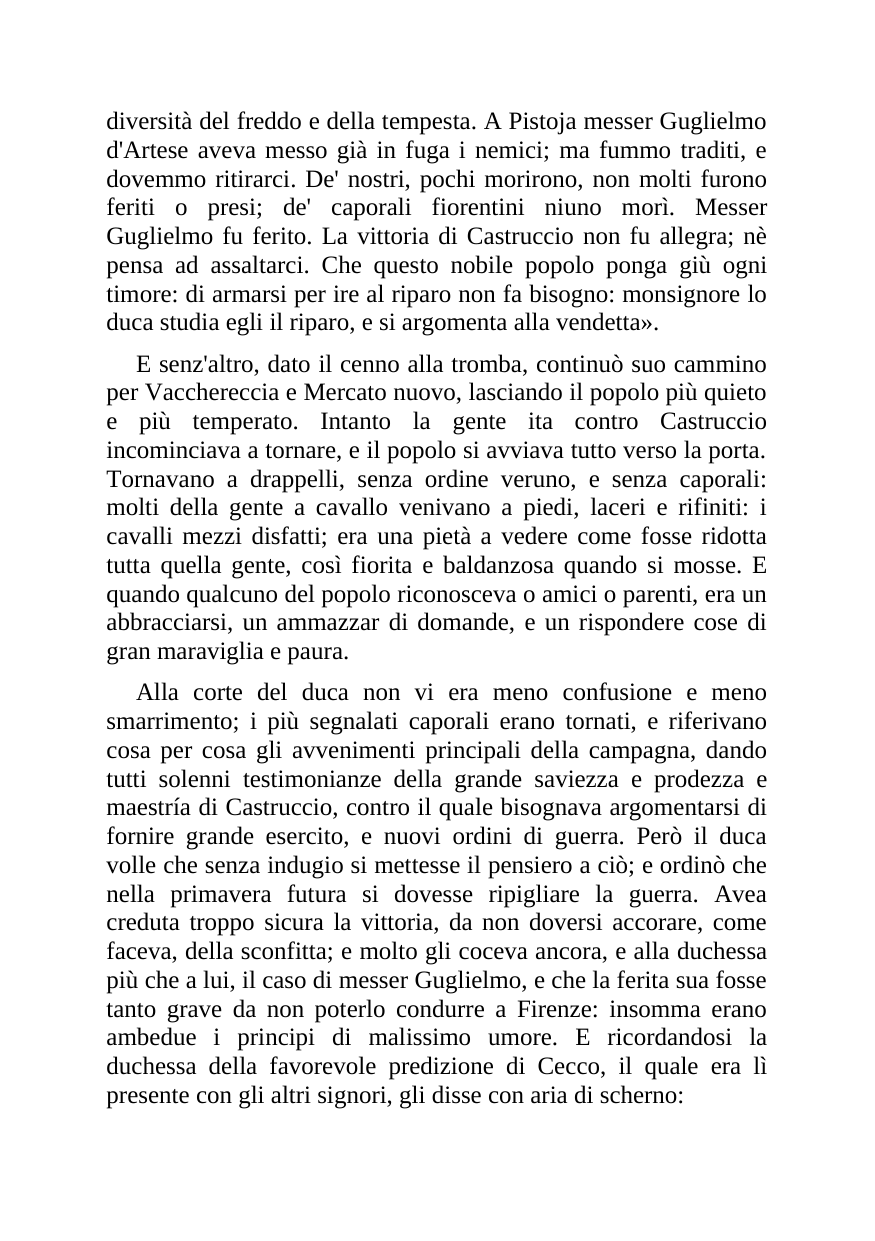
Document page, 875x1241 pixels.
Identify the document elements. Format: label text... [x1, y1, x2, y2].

text E senz'altro, dato il cenno alla tromba, continuò suo cammino per Vacchereccia e Mercato nuovo, lasciando il popolo più quieto e più temperato. Intanto la gente ita contro Castruccio incominciava a tornare, e il popolo si avviava tutto verso la porta. Tornavano a drappelli, senza ordine veruno, e senza caporali: molti della gente a cavallo venivano a piedi, laceri e rifiniti: i cavalli mezzi disfatti; era una pietà a vedere come fosse ridotta tutta quella gente, così fiorita e baldanzosa quando si mosse. E quando qualcuno del popolo riconosceva o amici o parenti, era un abbracciarsi, un ammazzar di domande, e un rispondere cose di gran maraviglia e paura. [106, 349, 768, 665]
text Alla corte del duca non vi era meno confusione e meno smarrimento; i più segnalati caporali erano tornati, e riferivano cosa per cosa gli avvenimenti principali della campagna, dando tutti solenni testimonianze della grande saviezza e prodezza e maestría di Castruccio, contro il quale bisognava argomentarsi di fornire grande esercito, e nuovi ordini di guerra. Però il duca volle che senza indugio si mettesse il pensiero a ciò; e ordinò che nella primavera futura si dovesse ripigliare la guerra. Avea creduta troppo sicura la vittoria, da non doversi accorare, come faceva, della sconfitta; e molto gli coceva ancora, e alla duchessa più che a lui, il caso di messer Guglielmo, e che la ferita sua fosse tanto grave da non poterlo condurre a Firenze: insomma erano ambedue i principi di malissimo umore. E ricordandosi la duchessa della favorevole predizione di Cecco, il quale era lì presente con gli altri signori, gli disse con aria di scherno: [106, 677, 768, 1109]
text diversità del freddo e della tempesta. A Pistoja messer Guglielmo d'Artese aveva messo già in fuga i nemici; ma fummo traditi, e dovemmo ritirarci. De' nostri, pochi morirono, non molti furono feriti o presi; de' caporali fiorentini niuno morì. Messer Guglielmo fu ferito. La vittoria di Castruccio non fu allegra; nè pensa ad assaltarci. Che questo nobile popolo ponga giù ogni timore: di armarsi per ire al riparo non fa bisogno: monsignore lo duca studia egli il riparo, e si argomenta alla vendetta». [106, 106, 768, 336]
